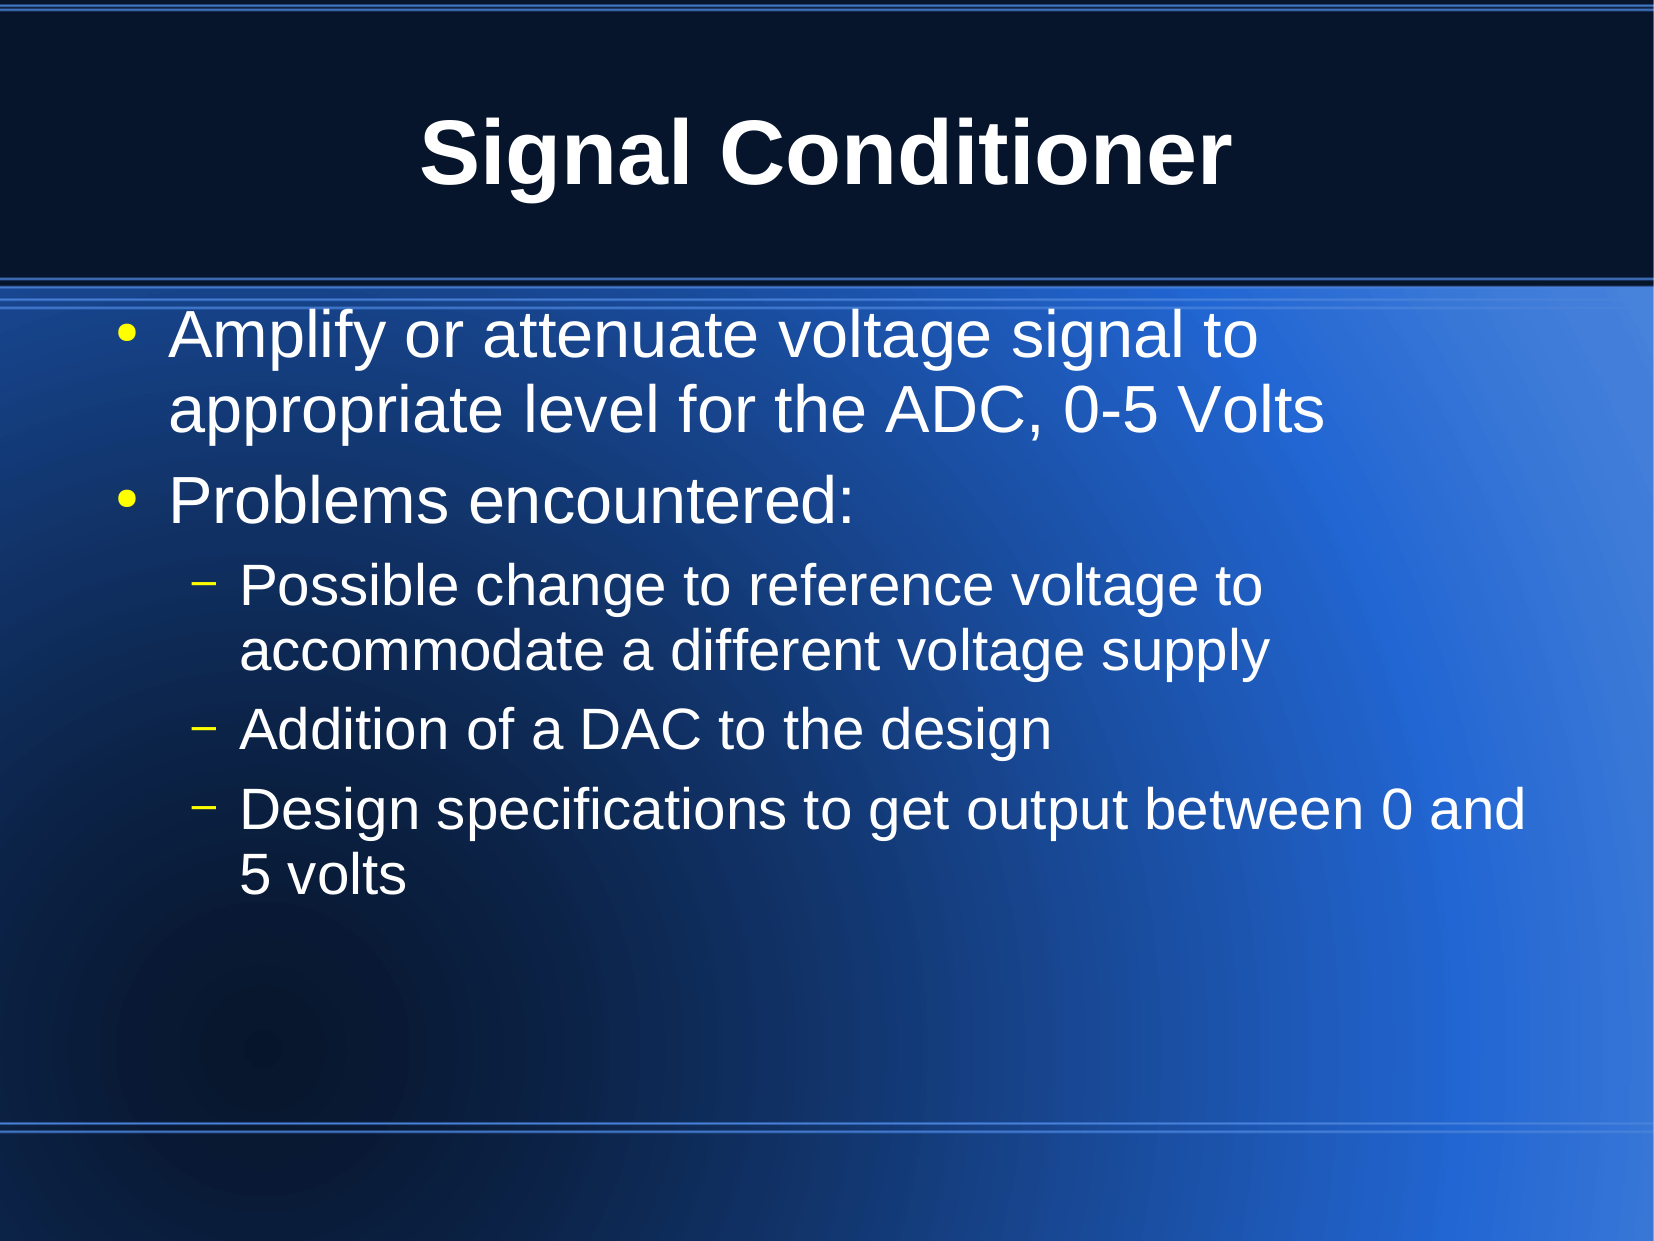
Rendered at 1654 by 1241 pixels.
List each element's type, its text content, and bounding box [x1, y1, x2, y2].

list Amplify or attenuate voltage signal to appropriate level for the ADC, 0-5 Volts Problems encountered: Possible change to reference voltage to accommodate a different voltage supply Addition of a DAC to the design Design specifications to get output between 0 and 5 volts [82, 289, 1571, 1108]
title Signal Conditioner [82, 49, 1571, 257]
picture [0, 0, 1654, 1241]
